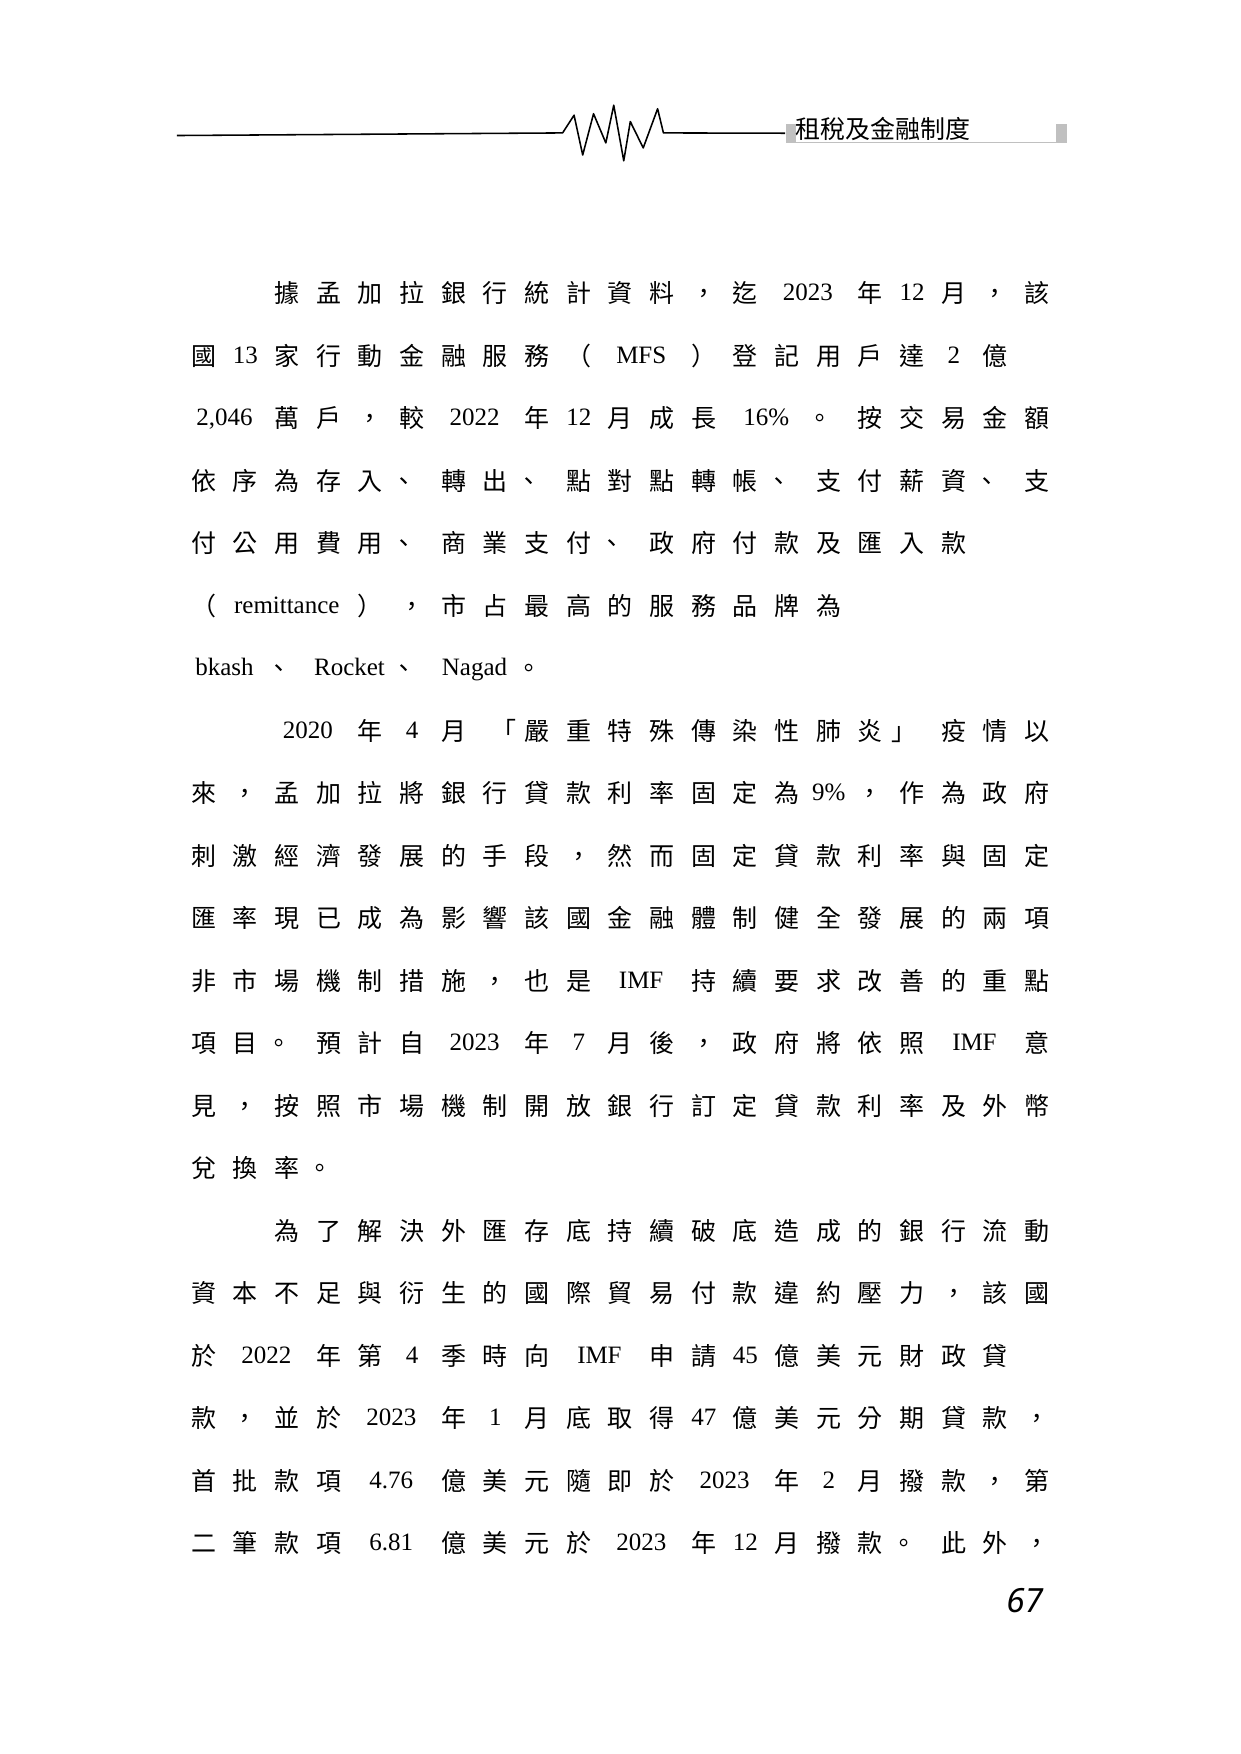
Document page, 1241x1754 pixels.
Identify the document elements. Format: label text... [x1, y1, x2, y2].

text 據孟加拉銀行統計資料，迄2023年12月，該國13家行動金融服務（MFS）登記用戶達2億2,046萬戶，較2022年12月成長16%。按交易金額依序為存入、轉出、點對點轉帳、支付薪資、支付公用費用、商業支付、政府付款及匯入款（remittance），市占最高的服務品牌為bkash、Rocket、Nagad。 [183, 250, 1058, 688]
text 為了解決外匯存底持續破底造成的銀行流動資本不足與衍生的國際貿易付款違約壓力，該國於2022年第4季時向IMF申請45億美元財政貸款，並於2023年1月底取得47億美元分期貸款，首批款項4.76億美元隨即於2023年2月撥款，第二筆款項6.81億美元於2023年12月撥款。此外， [183, 1188, 1058, 1563]
text 2020年4月「嚴重特殊傳染性肺炎」疫情以來，孟加拉將銀行貸款利率固定為9%，作為政府刺激經濟發展的手段，然而固定貸款利率與固定匯率現已成為影響該國金融體制健全發展的兩項非市場機制措施，也是IMF持續要求改善的重點項目。預計自2023年7月後，政府將依照IMF意見，按照市場機制開放銀行訂定貸款利率及外幣兌換率。 [183, 688, 1058, 1188]
